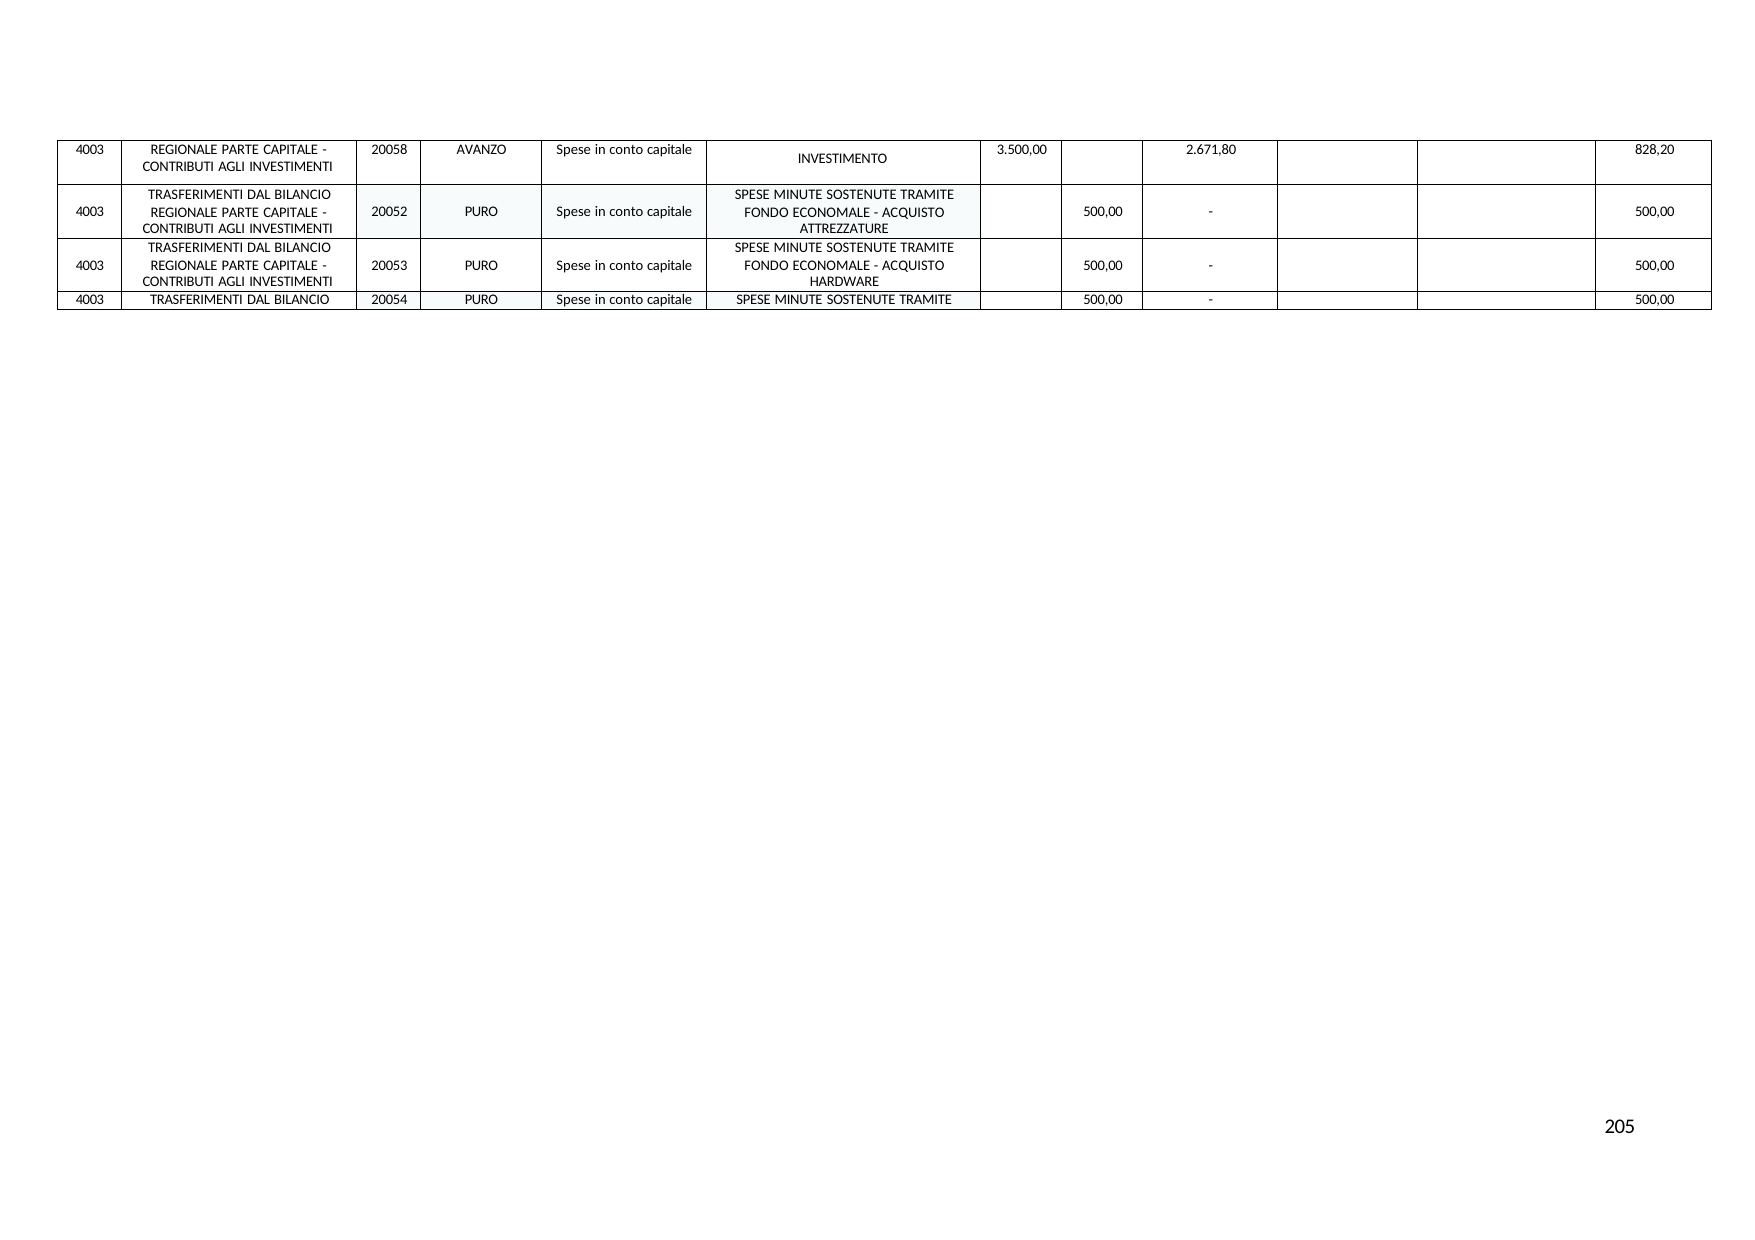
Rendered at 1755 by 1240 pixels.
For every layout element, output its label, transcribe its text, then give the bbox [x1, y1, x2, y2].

table_cell [981, 185, 1061, 237]
table_cell 4003 [58, 185, 121, 237]
table_cell 4003 [58, 141, 121, 184]
table_cell PURO [421, 239, 541, 291]
table_cell [1062, 141, 1142, 184]
table_cell [1278, 292, 1417, 308]
table_cell [981, 239, 1061, 291]
table_cell 500,00 [1596, 239, 1711, 291]
table_cell PURO [421, 185, 541, 237]
table_cell SPESE MINUTE SOSTENUTE TRAMITE FONDO ECONOMALE - ACQUISTO ATTREZZATURE [707, 185, 980, 237]
table_cell [981, 292, 1061, 308]
table_cell - [1143, 292, 1277, 308]
table_cell [1278, 239, 1417, 291]
table_cell 3.500,00 [981, 141, 1061, 184]
table_cell 4003 [58, 292, 121, 308]
table_cell Spese in conto capitale [542, 141, 706, 184]
table_cell 20052 [357, 185, 420, 237]
table_cell 828,20 [1596, 141, 1711, 184]
table_cell TRASFERIMENTI DAL BILANCIO REGIONALE PARTE CAPITALE - CONTRIBUTI AGLI INVESTIMENTI [122, 185, 356, 237]
table_cell [1278, 185, 1417, 237]
table_cell REGIONALE PARTE CAPITALE - CONTRIBUTI AGLI INVESTIMENTI [122, 141, 356, 184]
table_cell 500,00 [1062, 292, 1142, 308]
table_cell 20053 [357, 239, 420, 291]
table_cell 20058 [357, 141, 420, 184]
table_cell TRASFERIMENTI DAL BILANCIO REGIONALE PARTE CAPITALE - CONTRIBUTI AGLI INVESTIMENTI [122, 239, 356, 291]
table_cell Spese in conto capitale [542, 292, 706, 308]
table_cell [1278, 141, 1417, 184]
table_cell SPESE MINUTE SOSTENUTE TRAMITE FONDO ECONOMALE - ACQUISTO HARDWARE [707, 239, 980, 291]
table_cell 500,00 [1062, 239, 1142, 291]
table_cell [1418, 292, 1595, 308]
table_cell 500,00 [1596, 292, 1711, 308]
table_cell [1418, 239, 1595, 291]
table_cell SPESE MINUTE SOSTENUTE TRAMITE [707, 292, 980, 308]
table_cell TRASFERIMENTI DAL BILANCIO [122, 292, 356, 308]
table_cell 500,00 [1596, 185, 1711, 237]
table_cell [1418, 141, 1595, 184]
table_cell 20054 [357, 292, 420, 308]
table_cell PURO [421, 292, 541, 308]
table_cell 500,00 [1062, 185, 1142, 237]
table_cell Spese in conto capitale [542, 239, 706, 291]
table_cell 4003 [58, 239, 121, 291]
table_cell INVESTIMENTO [707, 141, 980, 184]
table_cell Spese in conto capitale [542, 185, 706, 237]
table_cell AVANZO [421, 141, 541, 184]
table_cell [1418, 185, 1595, 237]
table_cell 2.671,80 [1143, 141, 1277, 184]
table_cell - [1143, 239, 1277, 291]
table_cell - [1143, 185, 1277, 237]
